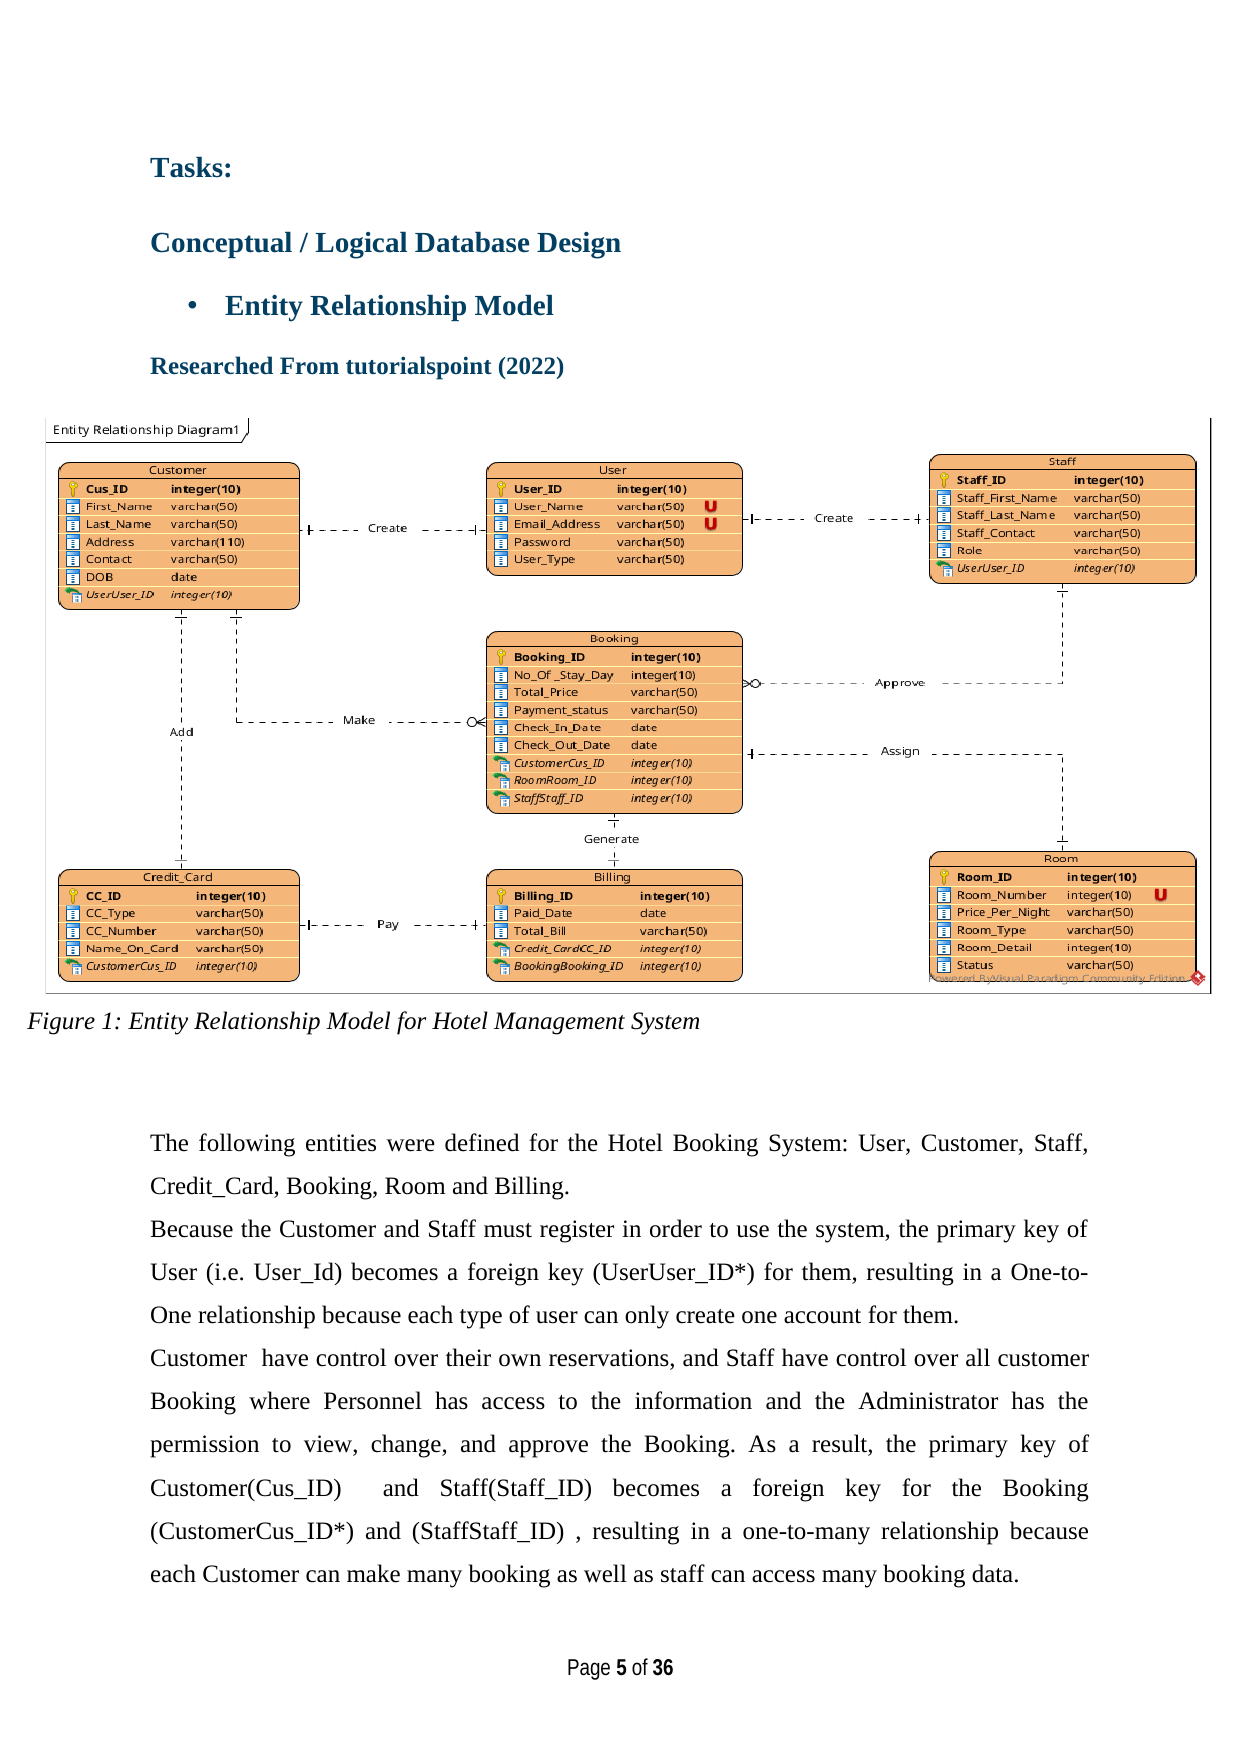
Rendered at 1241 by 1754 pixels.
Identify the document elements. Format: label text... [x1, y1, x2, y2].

list Researched From tutorialspoint (2022) [150, 351, 1090, 380]
text Figure 1: Entity Relationship Model for Hotel Management System [27, 994, 1207, 1034]
text Customer have control over their own reservations, and Staff have control over all customer Booking where Personnel has access to the information and the Administrator has the permission to view, change, and approve the Booking. As a result, the primary key of Customer(Cus_ID) and Staff(Staff_ID) becomes a foreign key for the Booking (CustomerCus_ID*) and (StaffStaff_ID) , resulting in a one-to-many relationship because each Customer can make many booking as well as staff can access many booking data. [150, 1343, 1090, 1588]
list Entity Relationship Model [187, 288, 1090, 322]
picture [45, 418, 1212, 994]
subtitle Conceptual / Logical Database Design [150, 225, 1090, 259]
text The following entities were defined for the Hotel Booking System: User, Customer, Staff, Credit_Card, Booking, Room and Billing. [150, 1128, 1090, 1199]
text Because the Customer and Staff must register in order to use the system, the primary key of User (i.e. User_Id) becomes a foreign key (UserUser_ID*) for them, resulting in a One-to-One relationship because each type of user can only create one account for them. [150, 1214, 1090, 1329]
subtitle Tasks: [150, 150, 1090, 183]
